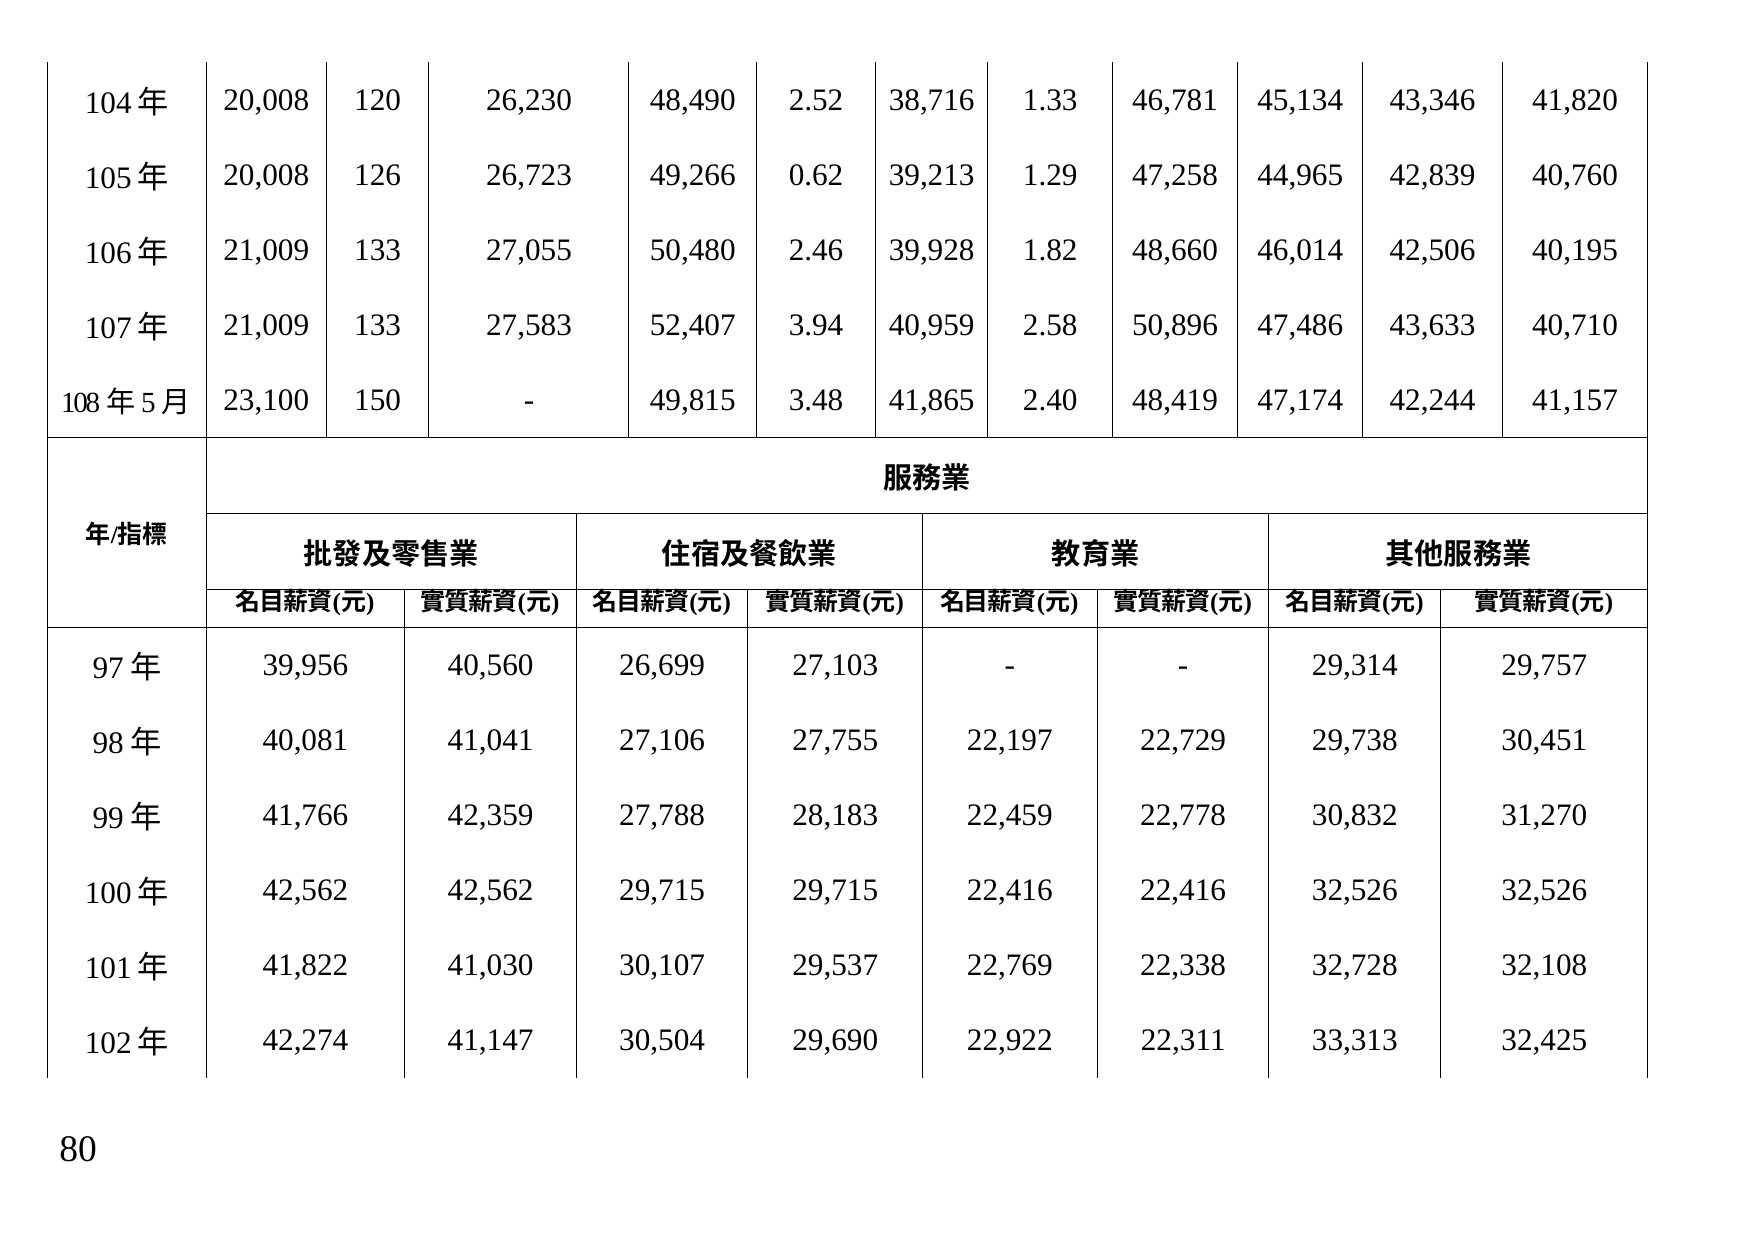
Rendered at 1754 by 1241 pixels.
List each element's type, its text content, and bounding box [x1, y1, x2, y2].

table_cell 年/指標 [48, 438, 206, 627]
table_cell 27,788 [577, 778, 747, 853]
table_cell 39,928 [876, 212, 987, 287]
table_cell - [429, 362, 628, 437]
table_cell 26,699 [577, 628, 747, 703]
table_cell 126 [327, 137, 428, 212]
table_cell 42,506 [1363, 212, 1502, 287]
table_cell 101年 [48, 928, 206, 1003]
table_cell 29,738 [1269, 703, 1440, 778]
table_cell 46,781 [1113, 62, 1237, 137]
table_cell 39,213 [876, 137, 987, 212]
table_cell 1.82 [988, 212, 1112, 287]
table_cell 22,197 [923, 703, 1097, 778]
table_cell 105年 [48, 137, 206, 212]
table_cell 52,407 [629, 287, 756, 362]
table_cell 49,266 [629, 137, 756, 212]
table_cell 47,258 [1113, 137, 1237, 212]
table_cell 22,459 [923, 778, 1097, 853]
table_cell 22,338 [1098, 928, 1268, 1003]
table_cell 43,633 [1363, 287, 1502, 362]
table_cell 50,480 [629, 212, 756, 287]
table_cell 100年 [48, 853, 206, 928]
table_cell 2.52 [757, 62, 875, 137]
table_cell 32,728 [1269, 928, 1440, 1003]
table_cell 住宿及餐飲業 [577, 514, 922, 589]
table_cell 39,956 [207, 628, 404, 703]
table_cell 42,562 [207, 853, 404, 928]
table_cell 150 [327, 362, 428, 437]
table_cell 38,716 [876, 62, 987, 137]
table_cell 104年 [48, 62, 206, 137]
table_cell 46,014 [1238, 212, 1362, 287]
table_cell 33,313 [1269, 1003, 1440, 1078]
table_cell 22,729 [1098, 703, 1268, 778]
table_cell 32,108 [1441, 928, 1647, 1003]
table_cell 2.58 [988, 287, 1112, 362]
table_cell - [923, 628, 1097, 703]
table_cell 22,769 [923, 928, 1097, 1003]
table_cell 26,230 [429, 62, 628, 137]
table_cell 45,134 [1238, 62, 1362, 137]
table_cell 47,486 [1238, 287, 1362, 362]
table_cell 40,710 [1503, 287, 1647, 362]
table_cell 批發及零售業 [207, 514, 576, 589]
table_cell 40,195 [1503, 212, 1647, 287]
table_cell 29,690 [748, 1003, 922, 1078]
table_cell 107年 [48, 287, 206, 362]
table_cell 40,081 [207, 703, 404, 778]
table_cell 42,244 [1363, 362, 1502, 437]
table_cell 48,660 [1113, 212, 1237, 287]
table_cell 102年 [48, 1003, 206, 1078]
table_cell 服務業 [207, 438, 1647, 513]
table_cell 48,419 [1113, 362, 1237, 437]
table_cell 22,311 [1098, 1003, 1268, 1078]
table_cell 99年 [48, 778, 206, 853]
table_cell 22,416 [1098, 853, 1268, 928]
table_cell 名目薪資(元) [207, 590, 404, 627]
table_cell 29,757 [1441, 628, 1647, 703]
table_cell 41,822 [207, 928, 404, 1003]
table_cell 22,778 [1098, 778, 1268, 853]
table_cell 40,760 [1503, 137, 1647, 212]
table_cell 名目薪資(元) [923, 590, 1097, 627]
table_cell 50,896 [1113, 287, 1237, 362]
table_cell 1.33 [988, 62, 1112, 137]
table_cell 21,009 [207, 212, 326, 287]
table_cell 28,183 [748, 778, 922, 853]
table_cell 27,755 [748, 703, 922, 778]
table_cell 97年 [48, 628, 206, 703]
table_cell 21,009 [207, 287, 326, 362]
table_cell 0.62 [757, 137, 875, 212]
table_cell 實質薪資(元) [405, 590, 576, 627]
table_cell 29,715 [577, 853, 747, 928]
table_cell 29,715 [748, 853, 922, 928]
table_cell 42,359 [405, 778, 576, 853]
table_cell 27,103 [748, 628, 922, 703]
table_cell 2.46 [757, 212, 875, 287]
table_cell 32,526 [1441, 853, 1647, 928]
table_cell 41,865 [876, 362, 987, 437]
table_cell 27,106 [577, 703, 747, 778]
table_cell 43,346 [1363, 62, 1502, 137]
table_cell 98年 [48, 703, 206, 778]
table_cell 48,490 [629, 62, 756, 137]
table_cell 133 [327, 212, 428, 287]
table_cell 41,041 [405, 703, 576, 778]
table_cell 實質薪資(元) [748, 590, 922, 627]
table_cell 44,965 [1238, 137, 1362, 212]
table_cell 42,839 [1363, 137, 1502, 212]
table_cell 41,820 [1503, 62, 1647, 137]
table_cell 3.94 [757, 287, 875, 362]
table_cell - [1098, 628, 1268, 703]
table_cell 名目薪資(元) [1269, 590, 1440, 627]
table_cell 41,030 [405, 928, 576, 1003]
table_cell 29,314 [1269, 628, 1440, 703]
table_cell 41,147 [405, 1003, 576, 1078]
table_cell 29,537 [748, 928, 922, 1003]
table_cell 27,583 [429, 287, 628, 362]
table_cell 40,959 [876, 287, 987, 362]
table_cell 27,055 [429, 212, 628, 287]
table_cell 41,157 [1503, 362, 1647, 437]
table_cell 3.48 [757, 362, 875, 437]
table_cell 實質薪資(元) [1098, 590, 1268, 627]
table_cell 教育業 [923, 514, 1268, 589]
table_cell 實質薪資(元) [1441, 590, 1647, 627]
table_cell 49,815 [629, 362, 756, 437]
table_cell 42,274 [207, 1003, 404, 1078]
table_cell 名目薪資(元) [577, 590, 747, 627]
table_cell 1.29 [988, 137, 1112, 212]
table_cell 23,100 [207, 362, 326, 437]
table_cell 2.40 [988, 362, 1112, 437]
table_cell 106年 [48, 212, 206, 287]
table_cell 120 [327, 62, 428, 137]
table_cell 20,008 [207, 62, 326, 137]
table_cell 22,922 [923, 1003, 1097, 1078]
table_cell 133 [327, 287, 428, 362]
table_cell 30,107 [577, 928, 747, 1003]
table_cell 42,562 [405, 853, 576, 928]
table_cell 30,832 [1269, 778, 1440, 853]
table_cell 20,008 [207, 137, 326, 212]
table_cell 40,560 [405, 628, 576, 703]
table_cell 30,451 [1441, 703, 1647, 778]
table_cell 32,526 [1269, 853, 1440, 928]
table_cell 47,174 [1238, 362, 1362, 437]
table_cell 其他服務業 [1269, 514, 1647, 589]
table_cell 32,425 [1441, 1003, 1647, 1078]
table_cell 30,504 [577, 1003, 747, 1078]
table_cell 41,766 [207, 778, 404, 853]
table_cell 22,416 [923, 853, 1097, 928]
table_cell 108年5月 [48, 362, 206, 437]
table_cell 31,270 [1441, 778, 1647, 853]
table_cell 26,723 [429, 137, 628, 212]
